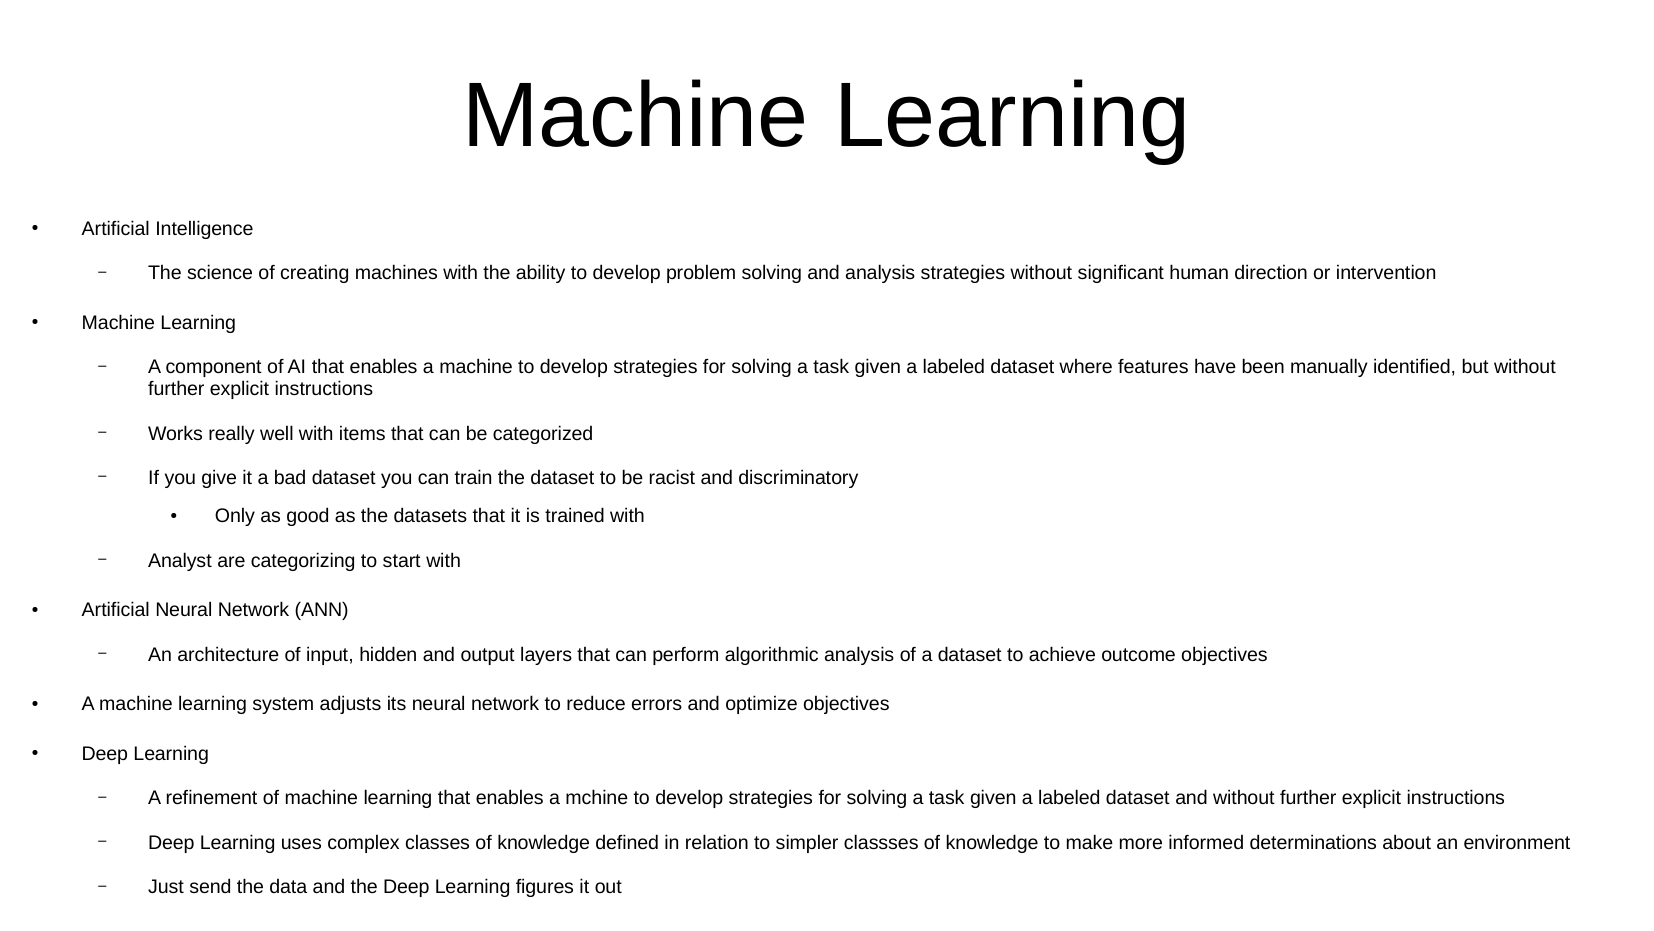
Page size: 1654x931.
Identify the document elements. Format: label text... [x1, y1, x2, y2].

list Artificial Intelligence The science of creating machines with the ability to develop problem solving and analysis strategies without significant human direction or intervention Machine Learning A component of AI that enables a machine to develop strategies for solving a task given a labeled dataset where features have been manually identified, but without further explicit instructions Works really well with items that can be categorized If you give it a bad dataset you can train the dataset to be racist and discriminatory Only as good as the datasets that it is trained with Analyst are categorizing to start with Artificial Neural Network (ANN) An architecture of input, hidden and output layers that can perform algorithmic analysis of a dataset to achieve outcome objectives A machine learning system adjusts its neural network to reduce errors and optimize objectives Deep Learning A refinement of machine learning that enables a mchine to develop strategies for solving a task given a labeled dataset and without further explicit instructions Deep Learning uses complex classes of knowledge defined in relation to simpler classses of knowledge to make more informed determinations about an environment Just send the data and the Deep Learning figures it out [15, 217, 1571, 916]
title Machine Learning [82, 37, 1571, 193]
